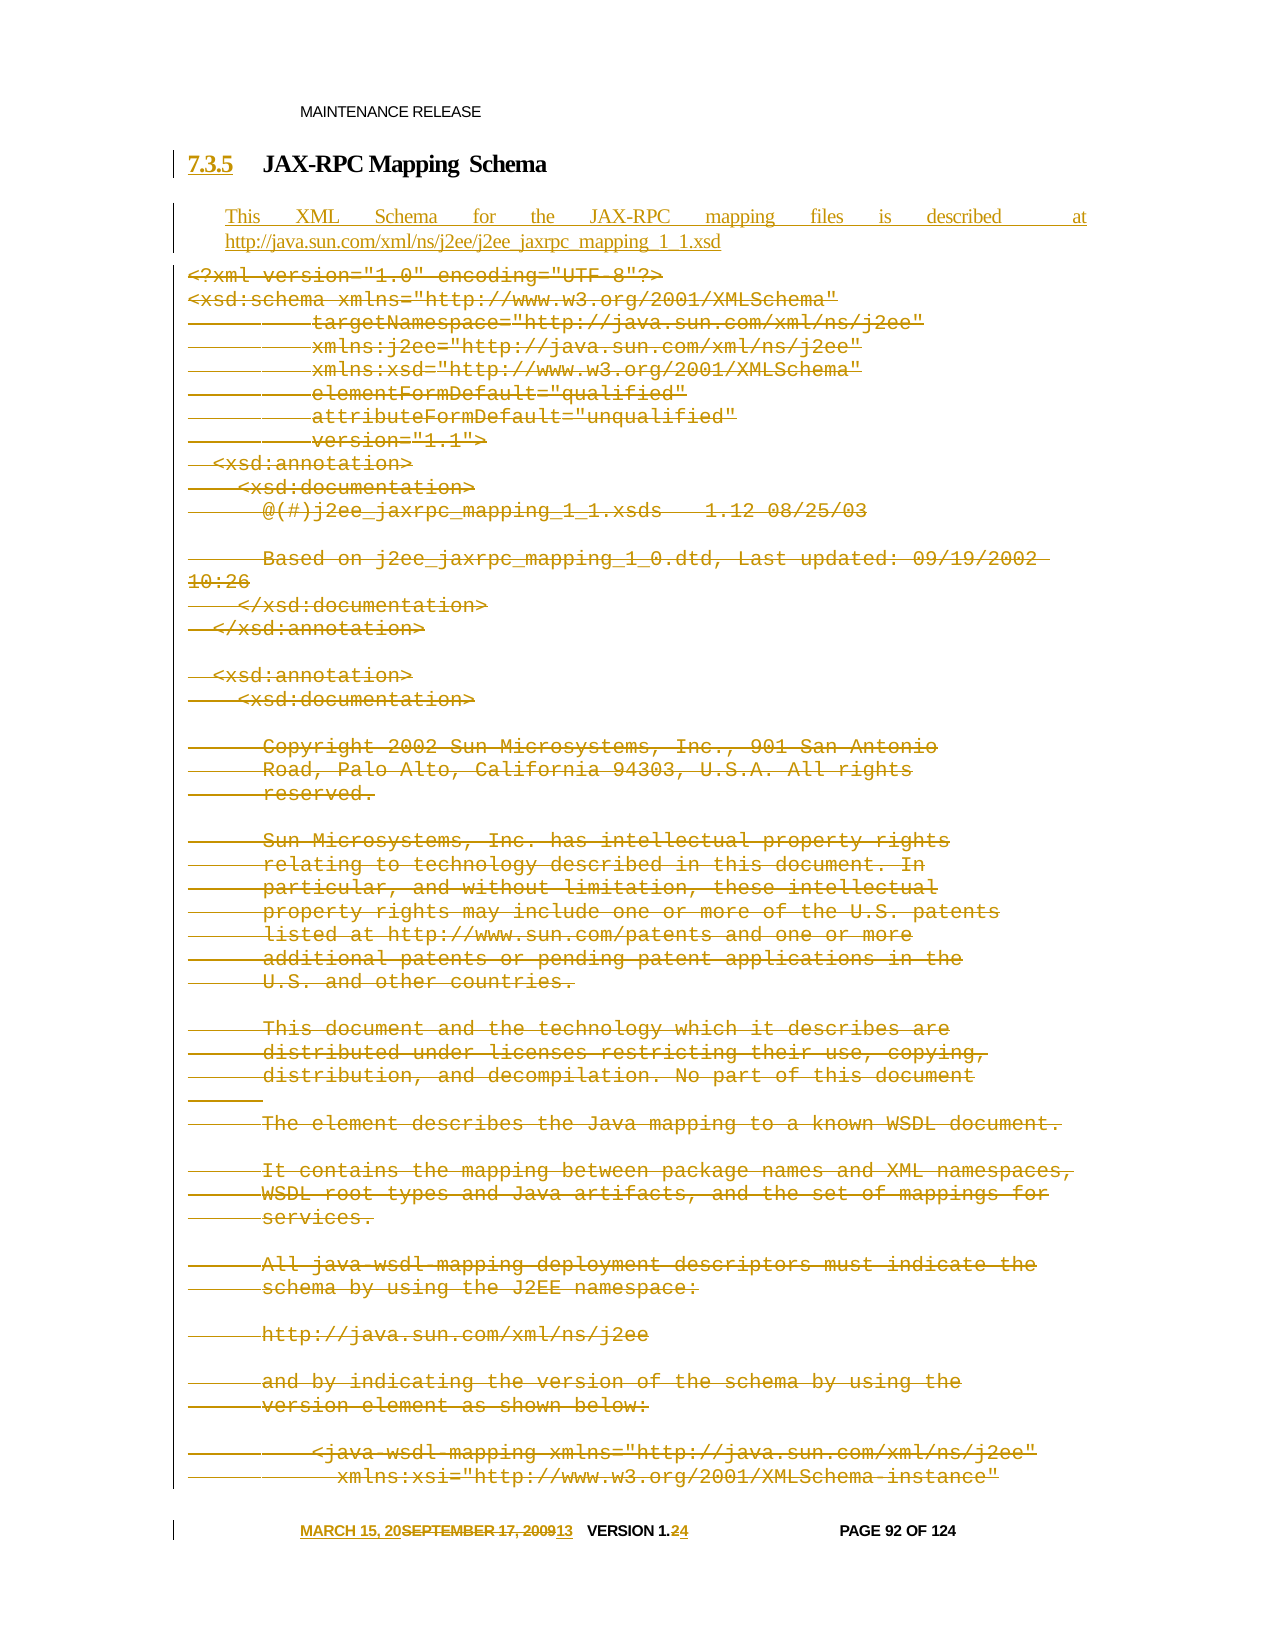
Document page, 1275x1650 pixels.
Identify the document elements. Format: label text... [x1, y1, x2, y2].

text This XML Schema for the JAX-RPC mapping files is described at [225, 203, 1087, 225]
subtitle JAX-RPC Mapping Schema [187, 150, 1087, 178]
text http://java.sun.com/xml/ns/j2ee/j2ee_jaxrpc_mapping_1_1.xsd [225, 226, 1087, 253]
